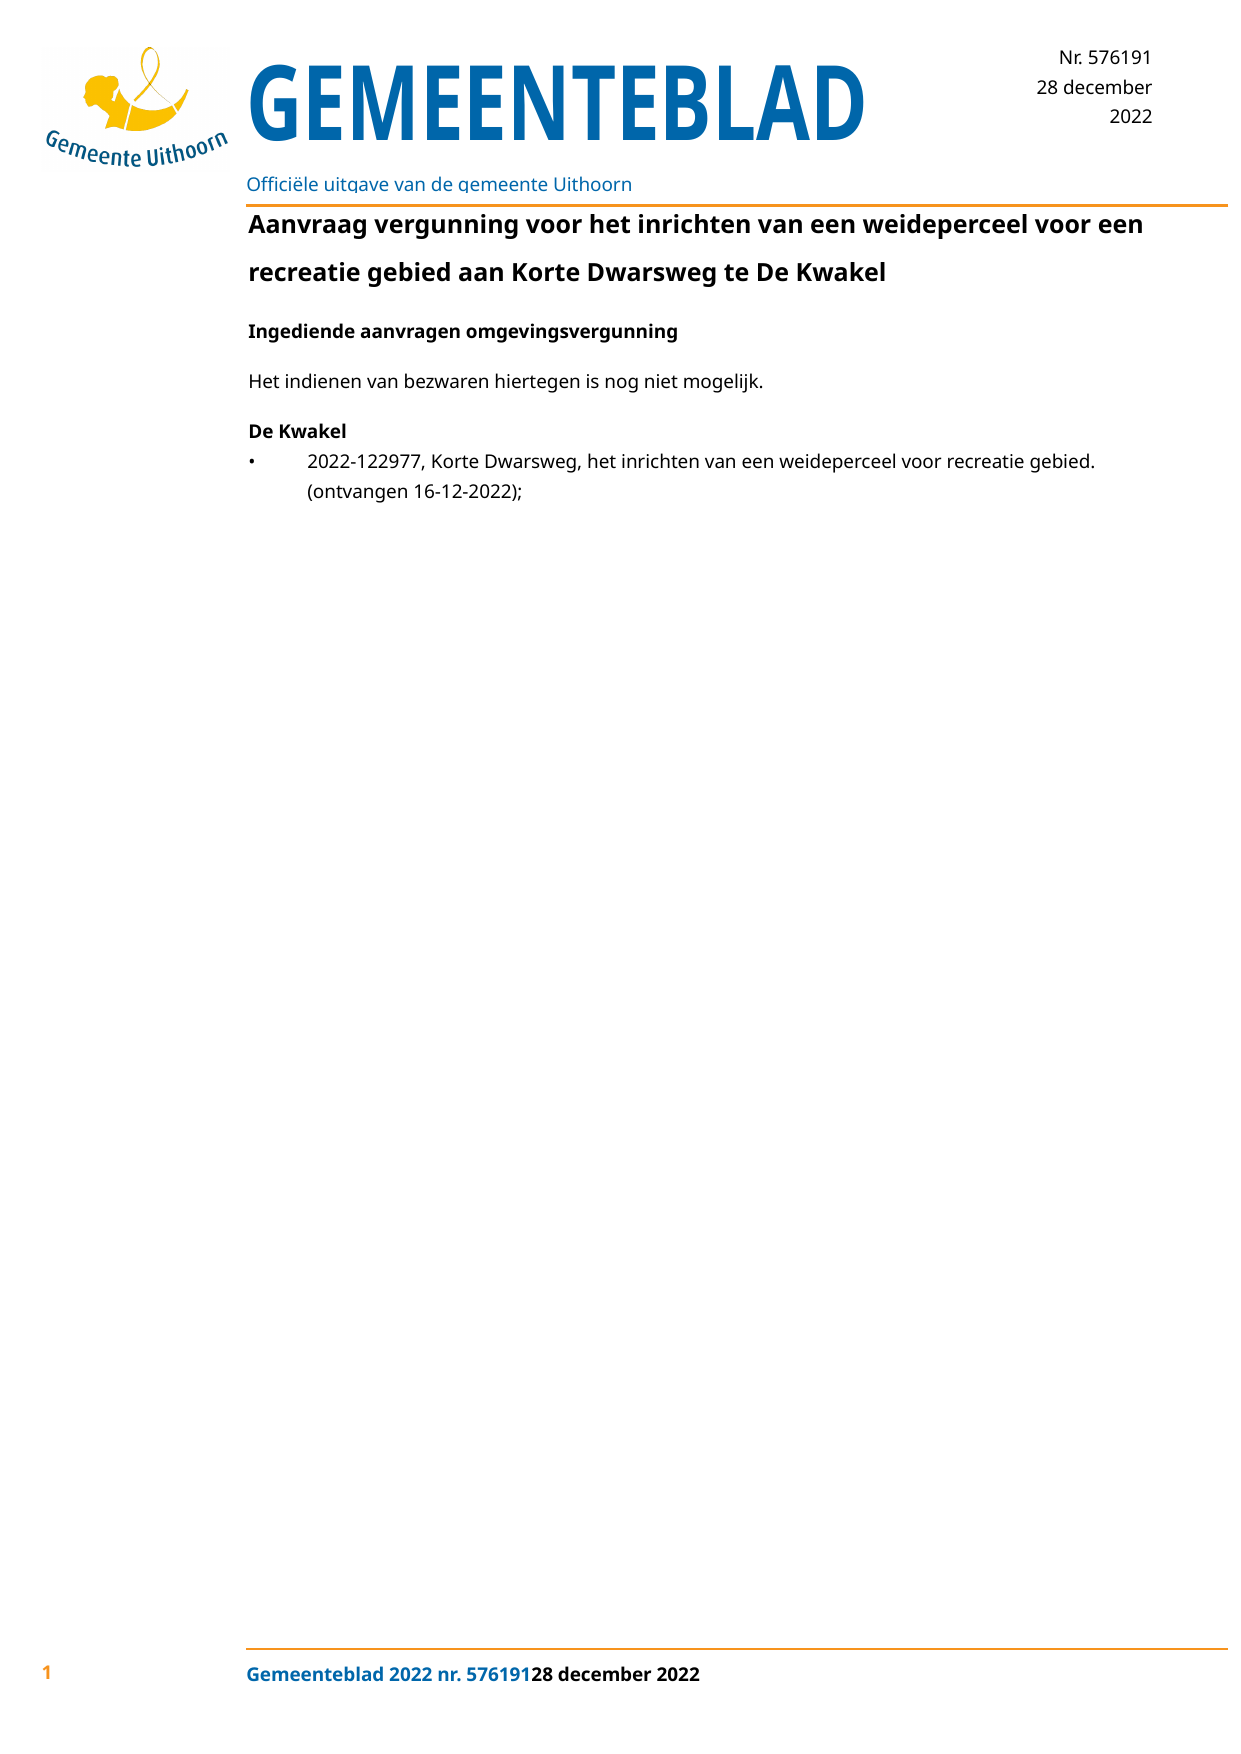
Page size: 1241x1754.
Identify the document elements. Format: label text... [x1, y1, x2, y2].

text Aanvraag vergunning voor het inrichten van een weideperceel voor een recreatie gebied aan Korte Dwarsweg te De Kwakel [248, 207, 1152, 288]
text Ingediende aanvragen omgevingsvergunning [248, 318, 1152, 344]
text De Kwakel [248, 419, 1152, 444]
picture [41, 47, 231, 172]
list 2022-122977, Korte Dwarsweg, het inrichten van een weideperceel voor recreatie gebied. (ontvangen 16-12-2022); [248, 448, 1152, 504]
text Het indienen van bezwaren hiertegen is nog niet mogelijk. [248, 368, 1152, 394]
